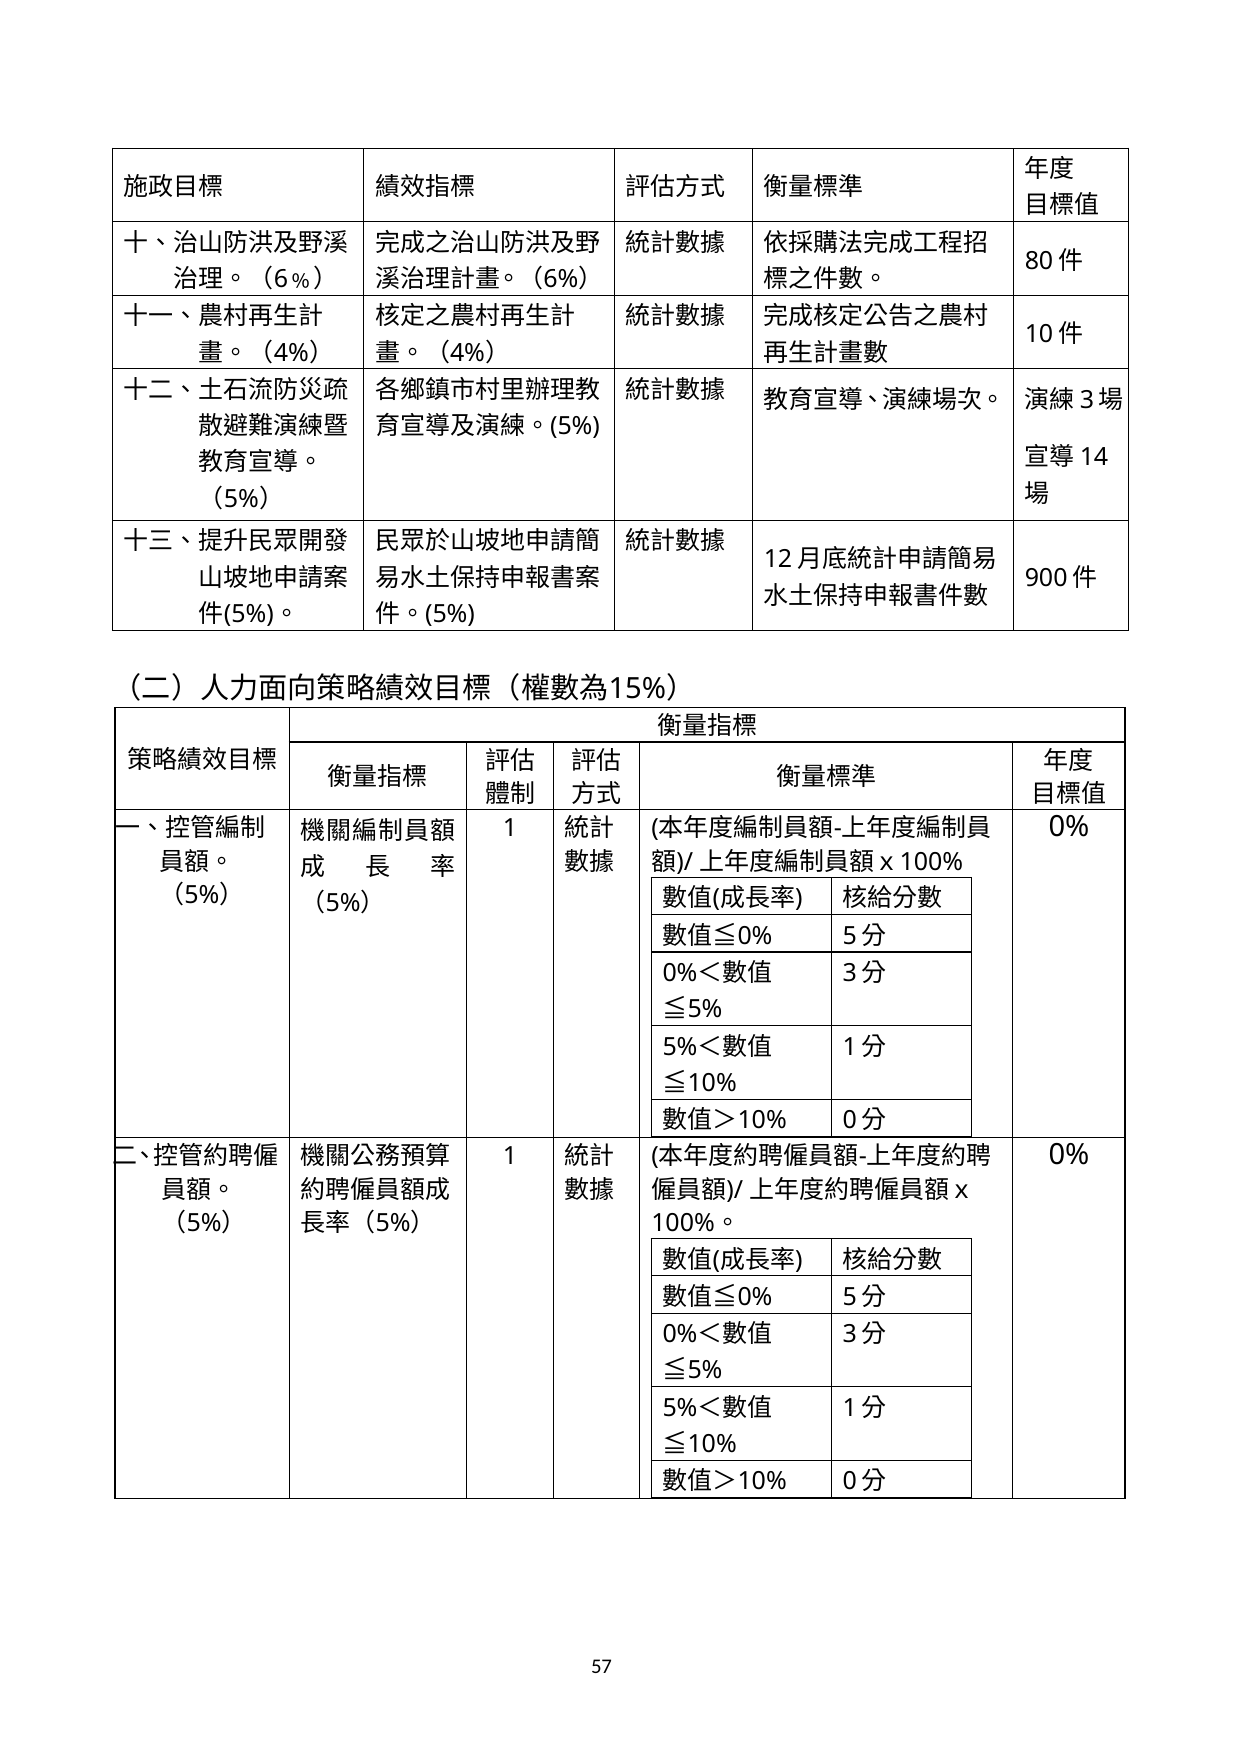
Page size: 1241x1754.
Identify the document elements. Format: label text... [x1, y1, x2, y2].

table_cell 各鄉鎮市村里辦理教育宣導及演練。(5%) [364, 369, 614, 520]
table_header 核給分數 [832, 1239, 971, 1275]
table_cell 1分 [832, 1026, 971, 1098]
table_cell 衡量指標 [290, 743, 466, 809]
table_cell 衡量標準 [640, 743, 1012, 809]
table_cell 評估方式 [554, 743, 639, 809]
table_header 數值(成長率) [652, 1239, 831, 1275]
table_cell 80件 [1014, 222, 1128, 295]
table_header 策略績效目標 [116, 708, 289, 809]
table_cell (本年度編制員額-上年度編制員額)/ 上年度編制員額ｘ100% [640, 810, 1012, 1137]
table_cell 900件 [1014, 521, 1128, 629]
table_cell 數值＞10% [652, 1100, 831, 1136]
table_cell 數值＞10% [652, 1461, 831, 1497]
table_cell 十、治山防洪及野溪治理。（6﹪） [113, 222, 363, 295]
text （二）人力面向策略績效目標（權數為15%） [112, 665, 1128, 707]
table_header 衡量標準 [753, 149, 1013, 221]
table_cell 10件 [1014, 296, 1128, 368]
table_cell 民眾於山坡地申請簡易水土保持申報書案件。(5%) [364, 521, 614, 629]
table_cell 5%＜數值≦10% [652, 1387, 831, 1460]
table_cell 5分 [832, 915, 971, 951]
table_cell 機關編制員額成長率（5%） [290, 810, 466, 1137]
table_cell 5%＜數值≦10% [652, 1026, 831, 1098]
table_cell 數值≦0% [652, 915, 831, 951]
table_cell 5分 [832, 1276, 971, 1313]
table_cell 統計數據 [554, 810, 639, 1137]
table_cell 依採購法完成工程招標之件數。 [753, 222, 1013, 295]
table_cell 1 [467, 810, 553, 1137]
table_cell 演練3場 宣導14場 [1014, 369, 1128, 520]
table_cell 1分 [832, 1387, 971, 1460]
table_cell 核定之農村再生計畫。（4%） [364, 296, 614, 368]
table_cell 3分 [832, 1314, 971, 1386]
table_cell 十三、提升民眾開發山坡地申請案件(5%)。 [113, 521, 363, 629]
table_cell 年度 目標值 [1013, 743, 1124, 809]
table_cell 0%＜數值≦5% [652, 953, 831, 1025]
table_cell 十一、農村再生計畫。（4%） [113, 296, 363, 368]
table_cell 0%＜數值≦5% [652, 1314, 831, 1386]
table_cell 評估體制 [467, 743, 553, 809]
table_header 數值(成長率) [652, 878, 831, 914]
table_cell 教育宣導、演練場次。 [753, 369, 1013, 520]
table_cell 完成之治山防洪及野溪治理計畫。（6%） [364, 222, 614, 295]
table_cell 一、控管編制員額。（5%） [116, 810, 289, 1137]
table_header 衡量指標 [290, 708, 1124, 741]
table_header 年度 目標值 [1014, 149, 1128, 221]
table_cell 0分 [832, 1100, 971, 1136]
table_cell (本年度約聘僱員額-上年度約聘僱員額)/ 上年度約聘僱員額ｘ100%。 [640, 1138, 1012, 1498]
table_header 核給分數 [832, 878, 971, 914]
table_cell 完成核定公告之農村再生計畫數 [753, 296, 1013, 368]
table_cell 1 [467, 1138, 553, 1498]
table_cell 統計數據 [615, 521, 752, 629]
table_cell 統計數據 [615, 222, 752, 295]
table_cell 二、控管約聘僱員額。（5%） [116, 1138, 289, 1498]
table_header 評估方式 [615, 149, 752, 221]
table_cell 統計數據 [554, 1138, 639, 1498]
table_cell 12月底統計申請簡易水土保持申報書件數 [753, 521, 1013, 629]
table_cell 3分 [832, 953, 971, 1025]
table_cell 統計數據 [615, 296, 752, 368]
table_cell 0分 [832, 1461, 971, 1497]
table_cell 十二、土石流防災疏散避難演練暨教育宣導。（5%） [113, 369, 363, 520]
table_cell 統計數據 [615, 369, 752, 520]
table_cell 數值≦0% [652, 1276, 831, 1313]
table_header 施政目標 [113, 149, 363, 221]
table_cell 0% [1013, 1138, 1124, 1498]
table_cell 機關公務預算約聘僱員額成長率（5%） [290, 1138, 466, 1498]
table_cell 0% [1013, 810, 1124, 1137]
table_header 績效指標 [364, 149, 614, 221]
